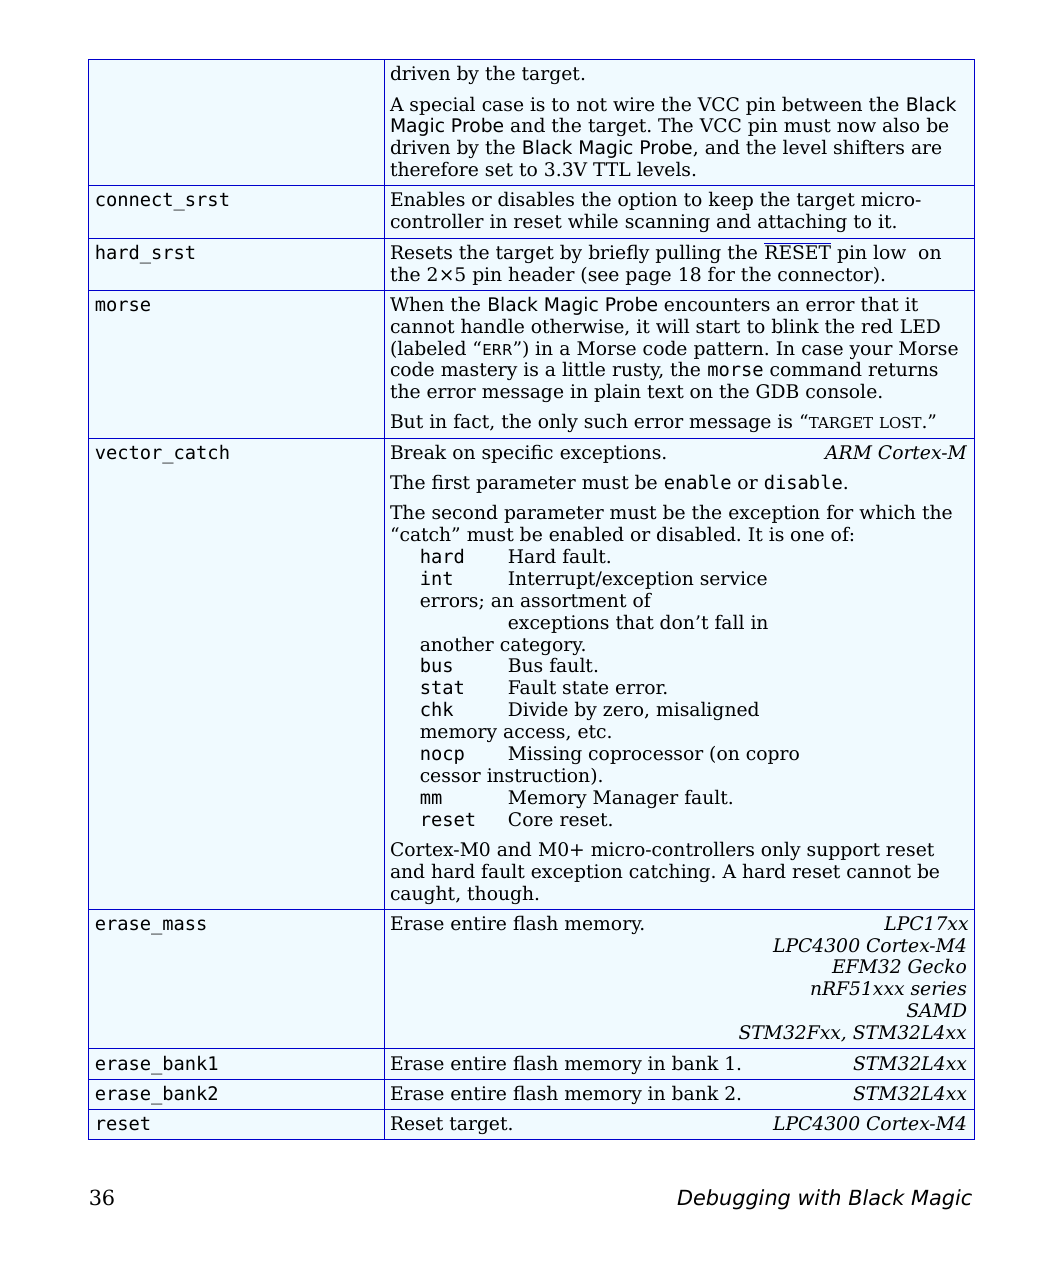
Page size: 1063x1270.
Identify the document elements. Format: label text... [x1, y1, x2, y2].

table_cell Enables or disables the option to keep the target micro-controller in reset while scanning and attaching to it. [385, 186, 974, 237]
table_cell erase_mass [89, 910, 384, 1048]
table_cell Break on specific exceptions. ARM Cortex-M The first parameter must be enable or disable. The second parameter must be the exception for which the “catch” must be enabled or disabled. It is one of: hard Hard fault. int Interrupt/exception service errors; an assortment of exceptions that don’t fall in another category. bus Bus fault. stat Fault state error. chk Divide by zero, misaligned memory access, etc. nocp Missing coprocessor (on copro cessor instruction). mm Memory Manager fault. reset Core reset. Cortex-M0 and M0+ micro-controllers only support reset and hard fault exception catching. A hard reset cannot be caught, though. [385, 439, 974, 908]
table_cell morse [89, 291, 384, 438]
table_cell reset [89, 1110, 384, 1139]
table_cell Erase entire flash memory in bank 2. STM32L4xx [385, 1080, 974, 1109]
table_cell erase_bank2 [89, 1080, 384, 1109]
table_cell Resets the target by briefly pulling the RESET pin low on the 2×5 pin header (see page 18 for the connector). [385, 239, 974, 289]
table_cell Erase entire flash memory in bank 1. STM32L4xx [385, 1049, 974, 1078]
table_cell [89, 60, 384, 185]
table_cell When the Black Magic Probe encounters an error that it cannot handle otherwise, it will start to blink the red LED (labeled “err”) in a Morse code pattern. In case your Morse code mastery is a little rusty, the morse command returns the error message in plain text on the GDB console. But in fact, the only such error message is “target lost.” [385, 291, 974, 438]
table_cell connect_srst [89, 186, 384, 237]
table_cell vector_catch [89, 439, 384, 908]
table_cell hard_srst [89, 239, 384, 289]
table_cell driven by the target. A special case is to not wire the VCC pin between the Black Magic Probe and the target. The VCC pin must now also be driven by the Black Magic Probe, and the level shifters are therefore set to 3.3V TTL levels. [385, 60, 974, 185]
table_cell erase_bank1 [89, 1049, 384, 1078]
table_cell Erase entire flash memory. LPC17xx LPC4300 Cortex-M4 EFM32 Gecko nRF51xxx series SAMD STM32Fxx, STM32L4xx [385, 910, 974, 1048]
table_cell Reset target. LPC4300 Cortex-M4 [385, 1110, 974, 1139]
